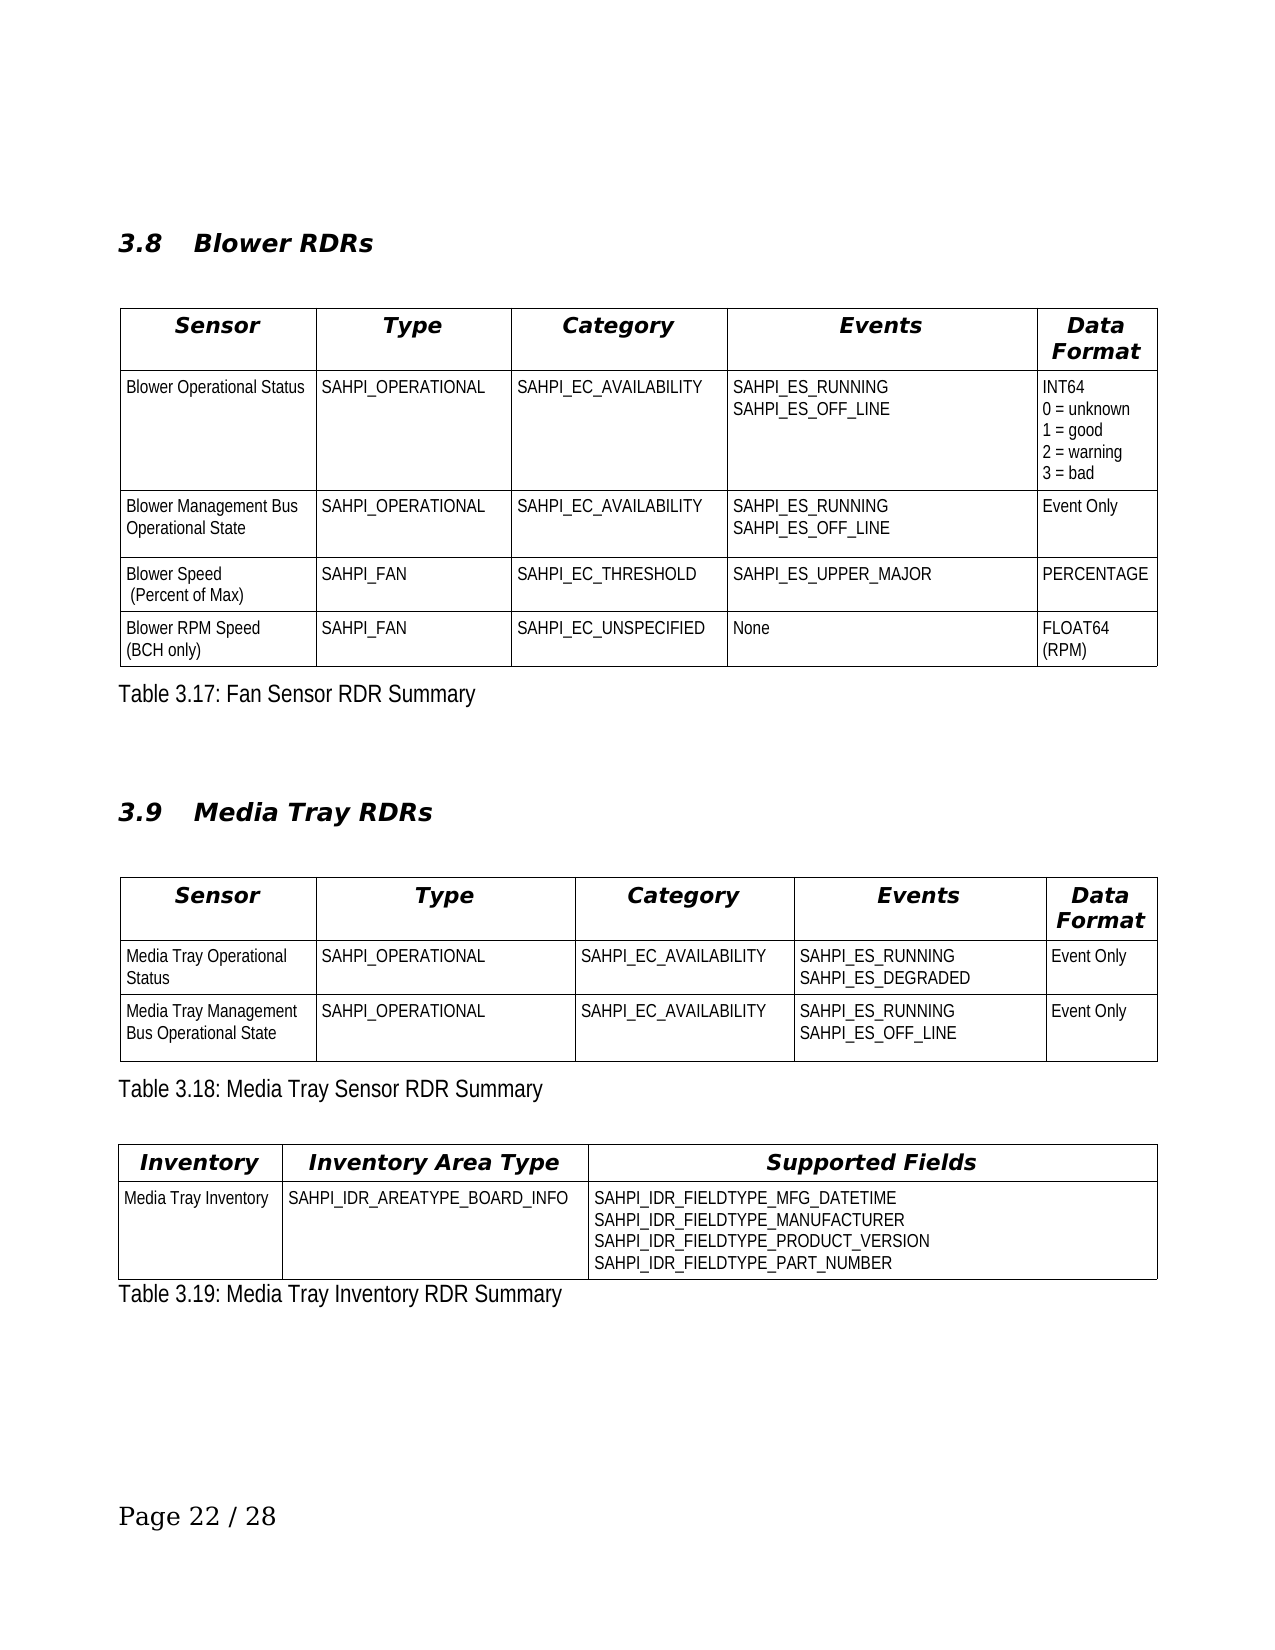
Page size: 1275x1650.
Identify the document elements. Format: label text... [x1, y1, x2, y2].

table_cell SAHPI_IDR_AREATYPE_BOARD_INFO [283, 1182, 588, 1279]
table_cell SAHPI_OPERATIONAL [317, 371, 511, 489]
table_cell Blower Management Bus Operational State [121, 491, 316, 557]
table_cell SAHPI_EC_UNSPECIFIED [512, 612, 727, 666]
table_cell Blower RPM Speed (BCH only) [121, 612, 316, 666]
table_cell SAHPI_FAN [317, 558, 511, 611]
table_cell SAHPI_OPERATIONAL [317, 995, 575, 1061]
table_cell Blower Operational Status [121, 371, 316, 489]
table_cell FLOAT64 (RPM) [1038, 612, 1157, 666]
table_cell Media Tray Management Bus Operational State [121, 995, 316, 1061]
table_cell SAHPI_EC_AVAILABILITY [576, 941, 794, 994]
table_cell SAHPI_EC_AVAILABILITY [512, 491, 727, 557]
table_cell SAHPI_IDR_FIELDTYPE_MFG_DATETIME SAHPI_IDR_FIELDTYPE_MANUFACTURER SAHPI_IDR_FIELDTYPE_PRODUCT_VERSION SAHPI_IDR_FIELDTYPE_PART_NUMBER [589, 1182, 1157, 1279]
text Table 3.18: Media Tray Sensor RDR Summary [118, 1074, 1157, 1103]
table_header Data Format [1047, 878, 1157, 939]
table_cell SAHPI_EC_AVAILABILITY [576, 995, 794, 1061]
table_header Type [317, 878, 575, 939]
table_cell Event Only [1038, 491, 1157, 557]
table_header Events [728, 309, 1037, 370]
table_cell Media Tray Operational Status [121, 941, 316, 994]
table_cell SAHPI_FAN [317, 612, 511, 666]
table_header Type [317, 309, 511, 370]
subtitle Blower RDRs [118, 229, 1157, 258]
table_cell SAHPI_ES_RUNNING SAHPI_ES_OFF_LINE [728, 371, 1037, 489]
table_header Category [512, 309, 727, 370]
table_header Inventory [119, 1145, 282, 1181]
table_cell Blower Speed (Percent of Max) [121, 558, 316, 611]
table_header Category [576, 878, 794, 939]
table_cell PERCENTAGE [1038, 558, 1157, 611]
table_header Sensor [121, 878, 316, 939]
table_header Data Format [1038, 309, 1157, 370]
table_cell Media Tray Inventory [119, 1182, 282, 1279]
table_cell Event Only [1047, 941, 1157, 994]
table_cell SAHPI_OPERATIONAL [317, 491, 511, 557]
table_cell SAHPI_OPERATIONAL [317, 941, 575, 994]
table_cell SAHPI_EC_THRESHOLD [512, 558, 727, 611]
table_cell SAHPI_ES_UPPER_MAJOR [728, 558, 1037, 611]
table_cell Event Only [1047, 995, 1157, 1061]
subtitle Media Tray RDRs [118, 798, 1157, 828]
table_cell SAHPI_ES_RUNNING SAHPI_ES_OFF_LINE [795, 995, 1046, 1061]
text Table 3.17: Fan Sensor RDR Summary [118, 679, 1157, 707]
table_cell SAHPI_ES_RUNNING SAHPI_ES_DEGRADED [795, 941, 1046, 994]
table_cell INT64 0 = unknown 1 = good 2 = warning 3 = bad [1038, 371, 1157, 489]
table_cell SAHPI_ES_RUNNING SAHPI_ES_OFF_LINE [728, 491, 1037, 557]
table_cell SAHPI_EC_AVAILABILITY [512, 371, 727, 489]
table_header Sensor [121, 309, 316, 370]
table_header Supported Fields [589, 1145, 1157, 1181]
text Table 3.19: Media Tray Inventory RDR Summary [118, 1280, 1157, 1308]
table_cell None [728, 612, 1037, 666]
table_header Events [795, 878, 1046, 939]
table_header Inventory Area Type [283, 1145, 588, 1181]
